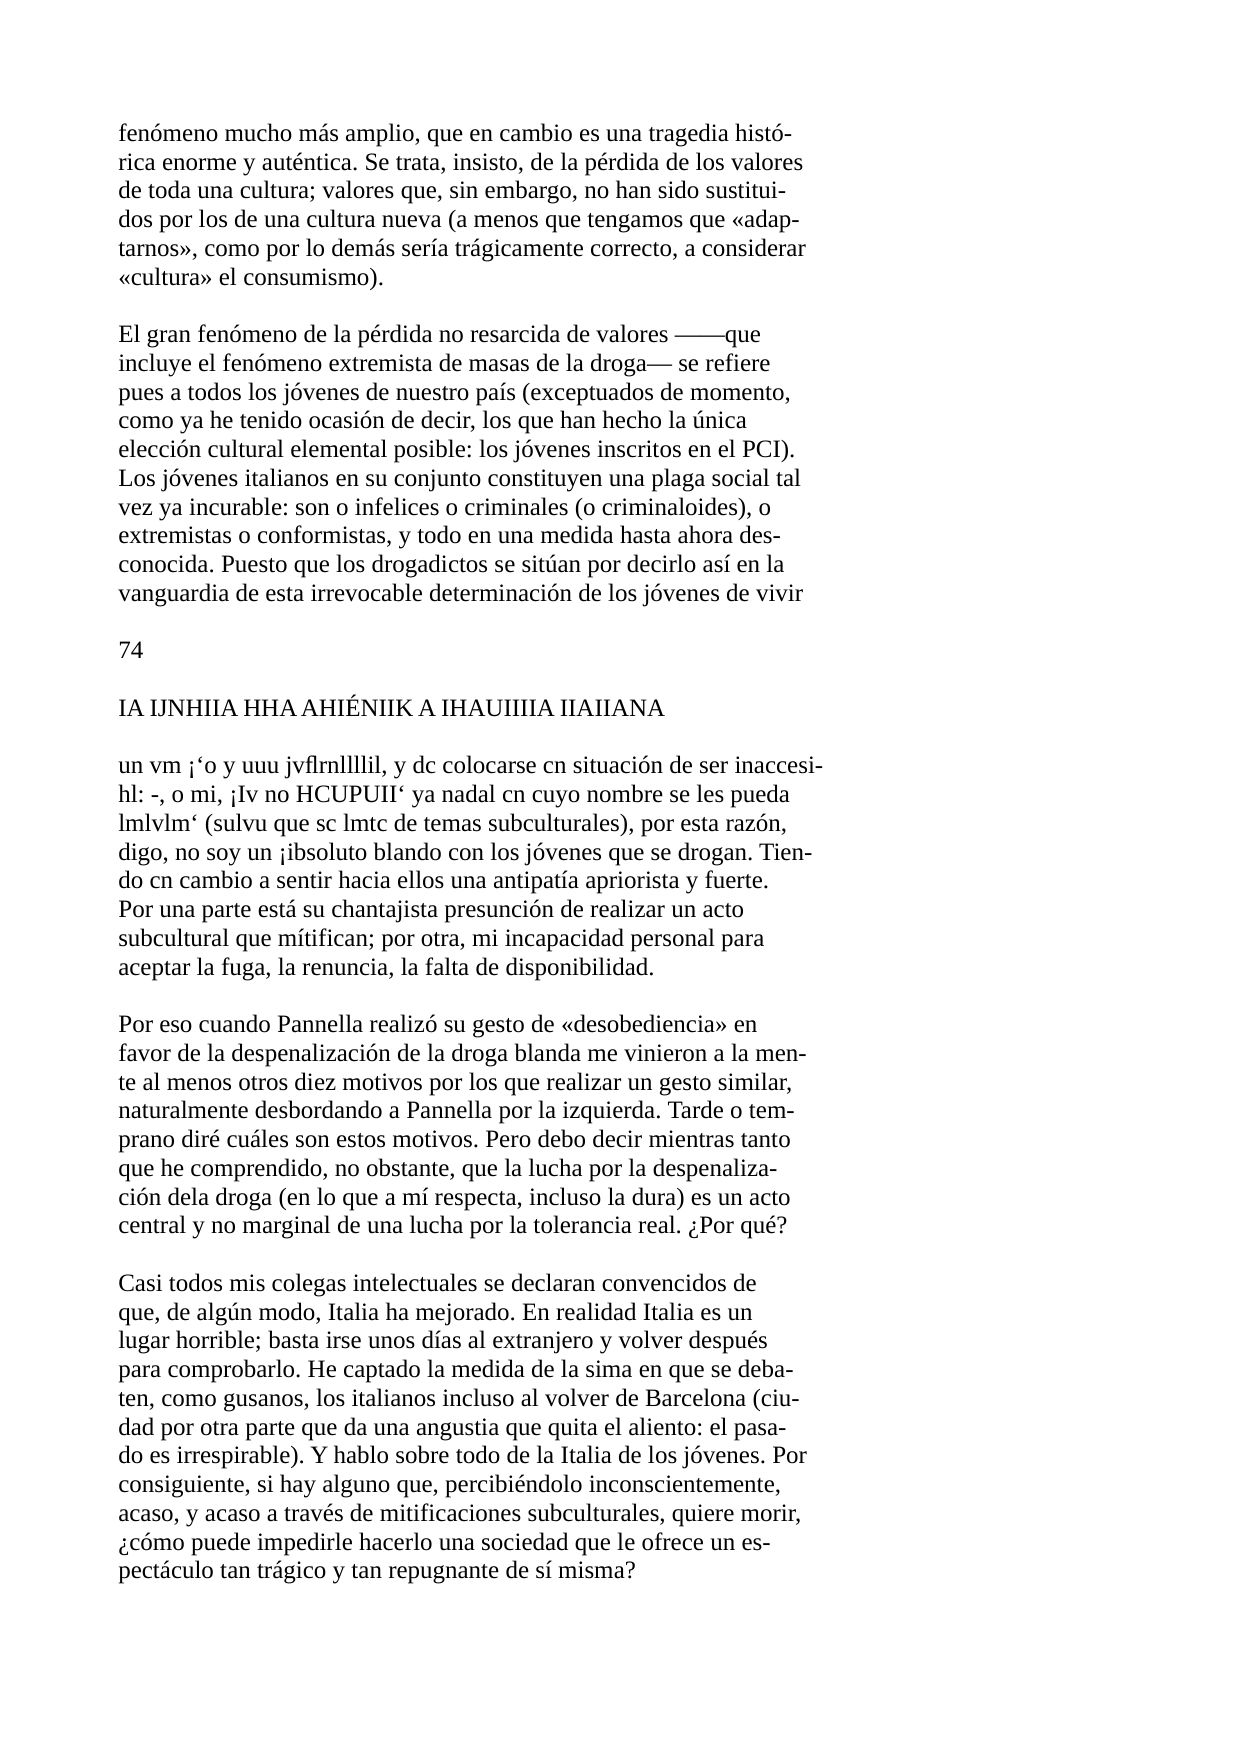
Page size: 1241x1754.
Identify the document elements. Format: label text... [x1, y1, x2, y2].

text El gran fenómeno de la pérdida no resarcida de valores ——que [118, 319, 1122, 348]
text favor de la despenalización de la droga blanda me vinieron a la men- [118, 1038, 1122, 1067]
text un vm ¡‘o y uuu jvﬂrnllllil, y dc colocarse cn situación de ser inaccesi- [118, 751, 1122, 779]
text pectáculo tan trágico y tan repugnante de sí misma? [118, 1556, 1122, 1584]
text ¿cómo puede impedirle hacerlo una sociedad que le ofrece un es- [118, 1527, 1122, 1556]
text subcultural que mítifican; por otra, mi incapacidad personal para [118, 923, 1122, 952]
text Casi todos mis colegas intelectuales se declaran convencidos de [118, 1268, 1122, 1297]
text Los jóvenes italianos en su conjunto constituyen una plaga social tal [118, 463, 1122, 492]
text dos por los de una cultura nueva (a menos que tengamos que «adap- [118, 204, 1122, 233]
text como ya he tenido ocasión de decir, los que han hecho la única [118, 406, 1122, 434]
text te al menos otros diez motivos por los que realizar un gesto similar, [118, 1067, 1122, 1096]
text vanguardia de esta irrevocable determinación de los jóvenes de vivir [118, 578, 1122, 607]
text fenómeno mucho más amplio, que en cambio es una tragedia histó- [118, 118, 1122, 147]
text central y no marginal de una lucha por la tolerancia real. ¿Por qué? [118, 1211, 1122, 1239]
text tarnos», como por lo demás sería trágicamente correcto, a considerar [118, 233, 1122, 262]
text conocida. Puesto que los drogadictos se sitúan por decirlo así en la [118, 549, 1122, 578]
text lugar horrible; basta irse unos días al extranjero y volver después [118, 1326, 1122, 1354]
text Por una parte está su chantajista presunción de realizar un acto [118, 894, 1122, 923]
text IA IJNHIIA HHA AHIÉNIIK A IHAUIIIIA IIAIIANA [118, 693, 1122, 722]
text que he comprendido, no obstante, que la lucha por la despenaliza- [118, 1153, 1122, 1182]
text «cultura» el consumismo). [118, 262, 1122, 291]
text hl: -, o mi, ¡Iv no HCUPUII‘ ya nadal cn cuyo nombre se les pueda [118, 779, 1122, 808]
text rica enorme y auténtica. Se trata, insisto, de la pérdida de los valores [118, 147, 1122, 176]
text de toda una cultura; valores que, sin embargo, no han sido sustitui- [118, 176, 1122, 204]
text para comprobarlo. He captado la medida de la sima en que se deba- [118, 1354, 1122, 1383]
text aceptar la fuga, la renuncia, la falta de disponibilidad. [118, 952, 1122, 981]
text digo, no soy un ¡ibsoluto blando con los jóvenes que se drogan. Tien- [118, 837, 1122, 866]
text extremistas o conformistas, y todo en una medida hasta ahora des- [118, 521, 1122, 549]
text ten, como gusanos, los italianos incluso al volver de Barcelona (ciu- [118, 1383, 1122, 1412]
text lmlvlm‘ (sulvu que sc lmtc de temas subculturales), por esta razón, [118, 808, 1122, 837]
text pues a todos los jóvenes de nuestro país (exceptuados de momento, [118, 377, 1122, 406]
text consiguiente, si hay alguno que, percibiéndolo inconscientemente, [118, 1469, 1122, 1498]
text elección cultural elemental posible: los jóvenes inscritos en el PCI). [118, 434, 1122, 463]
text do es irrespirable). Y hablo sobre todo de la Italia de los jóvenes. Por [118, 1441, 1122, 1469]
text prano diré cuáles son estos motivos. Pero debo decir mientras tanto [118, 1124, 1122, 1153]
text incluye el fenómeno extremista de masas de la droga— se refiere [118, 348, 1122, 377]
text que, de algún modo, Italia ha mejorado. En realidad Italia es un [118, 1297, 1122, 1326]
text Por eso cuando Pannella realizó su gesto de «desobediencia» en [118, 1009, 1122, 1038]
text do cn cambio a sentir hacia ellos una antipatía apriorista y fuerte. [118, 866, 1122, 894]
text acaso, y acaso a través de mitificaciones subculturales, quiere morir, [118, 1498, 1122, 1527]
text ción dela droga (en lo que a mí respecta, incluso la dura) es un acto [118, 1182, 1122, 1211]
text 74 [118, 636, 1122, 664]
text dad por otra parte que da una angustia que quita el aliento: el pasa- [118, 1412, 1122, 1441]
text vez ya incurable: son o infelices o criminales (o criminaloides), o [118, 492, 1122, 521]
text naturalmente desbordando a Pannella por la izquierda. Tarde o tem- [118, 1096, 1122, 1124]
